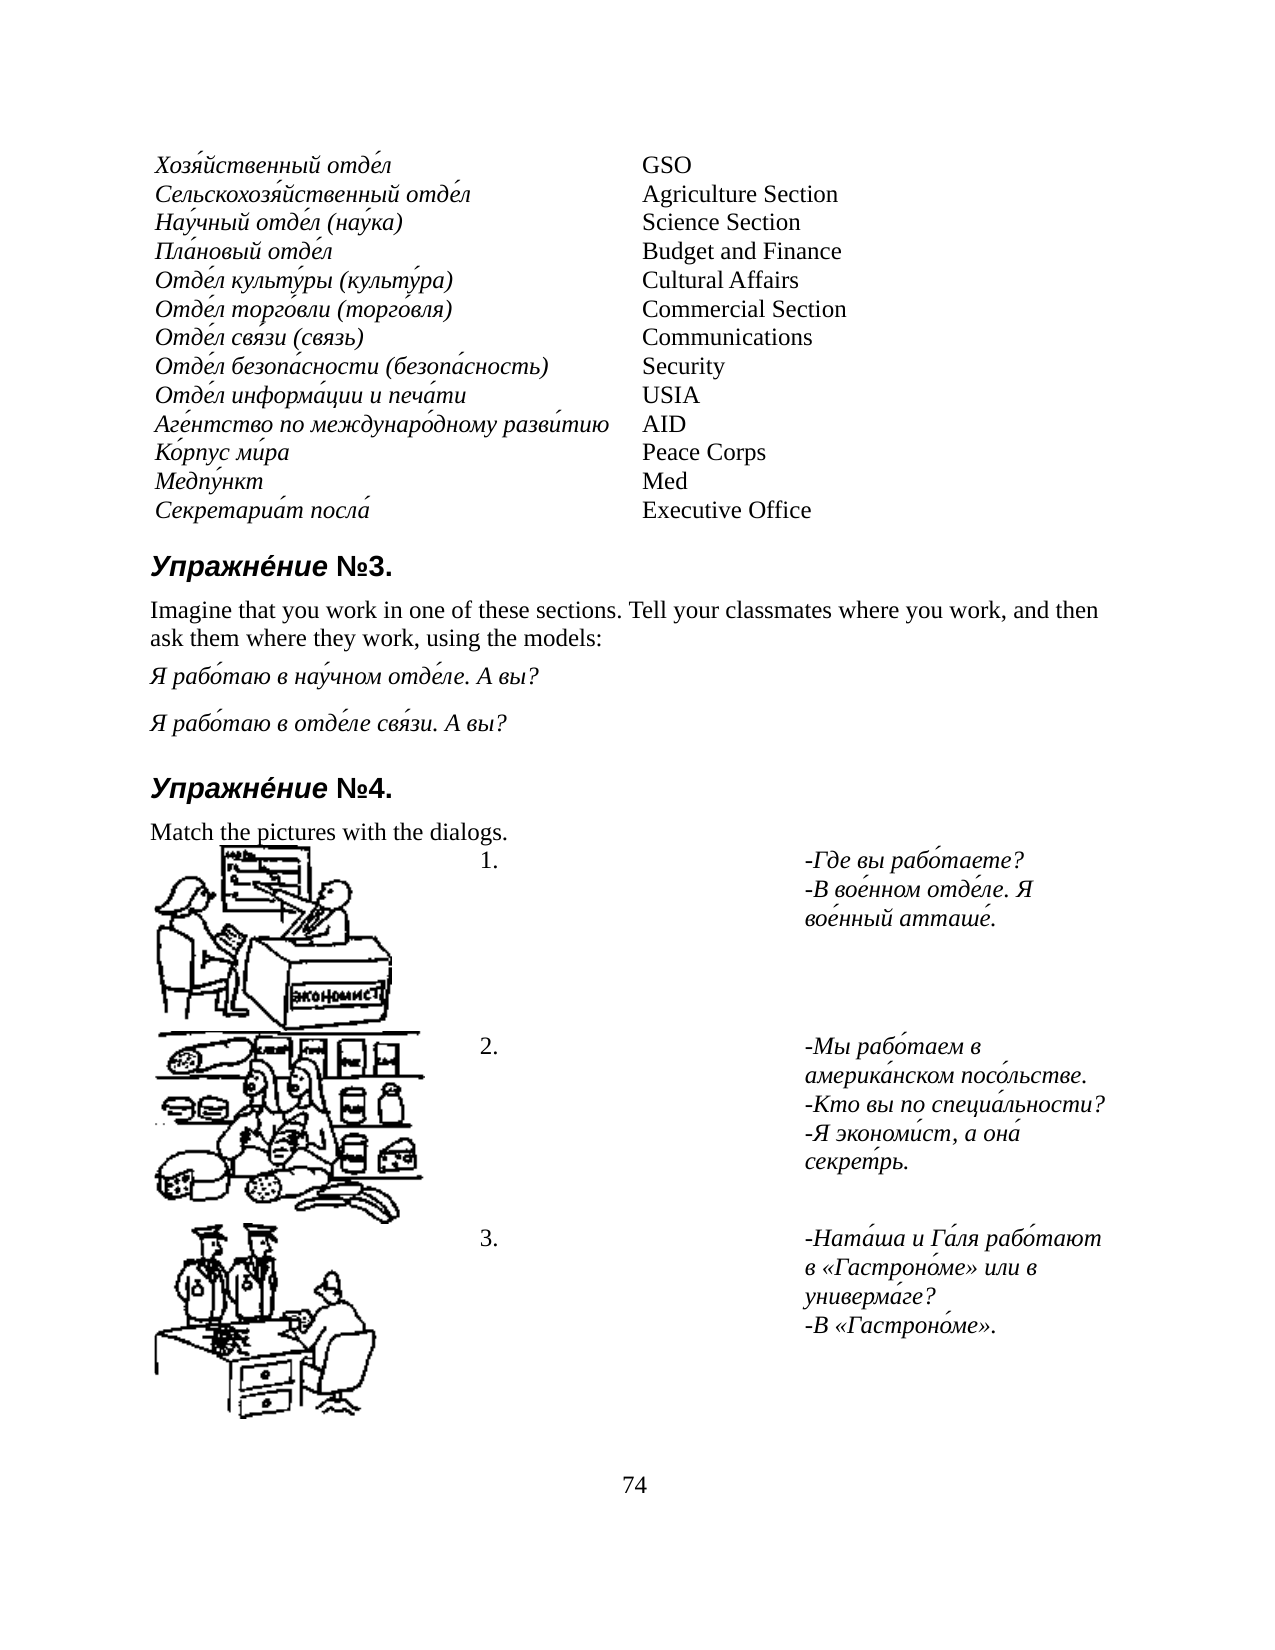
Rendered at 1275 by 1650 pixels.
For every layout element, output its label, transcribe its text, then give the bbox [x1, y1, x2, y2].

table_cell Отде́л безопа́сности (безопа́сность) [150, 351, 637, 380]
table_cell Ко́рпус ми́ра [150, 438, 637, 466]
table_cell Секретариа́т посла́ [150, 495, 637, 524]
table_cell Хозя́йственный отде́л [150, 150, 637, 179]
table_cell Отде́л информа́ции и печа́ти [150, 380, 637, 409]
table_header 1. [475, 845, 800, 1031]
text Imagine that you work in one of these sections. Tell your classmates where you work, and then ask them where they work, using the models: [150, 595, 1125, 652]
text Я рабо́таю в нау́чном отде́ле. А вы? [150, 661, 1125, 690]
table_cell 2. [475, 1031, 800, 1223]
table_cell [150, 1031, 154, 1223]
table_cell Peace Corps [638, 438, 1125, 466]
table_header -Где вы рабо́таете? -В вое́нном отде́ле. Я вое́нный атташе́. [800, 845, 1125, 1031]
table_cell [377, 1224, 475, 1419]
table_cell USIA [638, 380, 1125, 409]
table_cell Agriculture Section [638, 179, 1125, 207]
table_cell [150, 1224, 154, 1419]
table_header [150, 845, 154, 1031]
table_cell GSO [638, 150, 1125, 179]
table_cell Отде́л культу́ры (культу́ра) [150, 265, 637, 294]
table_cell Science Section [638, 208, 1125, 236]
table_cell Отде́л торго́вли (торго́вля) [150, 294, 637, 322]
table_cell 3. [475, 1224, 800, 1419]
subtitle Упражне́ние №3. [150, 549, 1125, 582]
table_cell Communications [638, 323, 1125, 351]
text Match the pictures with the dialogs. [150, 817, 1125, 845]
picture [154, 845, 425, 1419]
table_cell Executive Office [638, 495, 1125, 524]
table_cell Нау́чный отде́л (нау́ка) [150, 208, 637, 236]
table_cell Отде́л свя́зи (связь) [150, 323, 637, 351]
table_header [392, 845, 475, 1031]
table_cell Med [638, 466, 1125, 495]
subtitle Упражне́ние №4. [150, 771, 1125, 804]
table_cell Budget and Finance [638, 236, 1125, 265]
table_cell [425, 1031, 475, 1223]
text Я рабо́таю в отде́ле свя́зи. А вы? [150, 708, 1125, 737]
table_cell Cultural Affairs [638, 265, 1125, 294]
table_cell Сельскохозя́йственный отде́л [150, 179, 637, 207]
table_cell Аге́нтство по междунаро́дному разви́тию [150, 409, 637, 437]
table_cell Commercial Section [638, 294, 1125, 322]
table_cell Security [638, 351, 1125, 380]
table_cell -Мы рабо́таем в америка́нском посо́льстве. -Кто вы по специа́льности? -Я экономи́ст, а она́ секрет́рь. [800, 1031, 1125, 1223]
table_cell -Ната́ша и Га́ля рабо́тают в «Гастроно́ме» или в универма́ге? -В «Гастроно́ме». [800, 1224, 1125, 1419]
table_cell Медпу́нкт [150, 466, 637, 495]
table_cell Пла́новый отде́л [150, 236, 637, 265]
table_cell AID [638, 409, 1125, 437]
